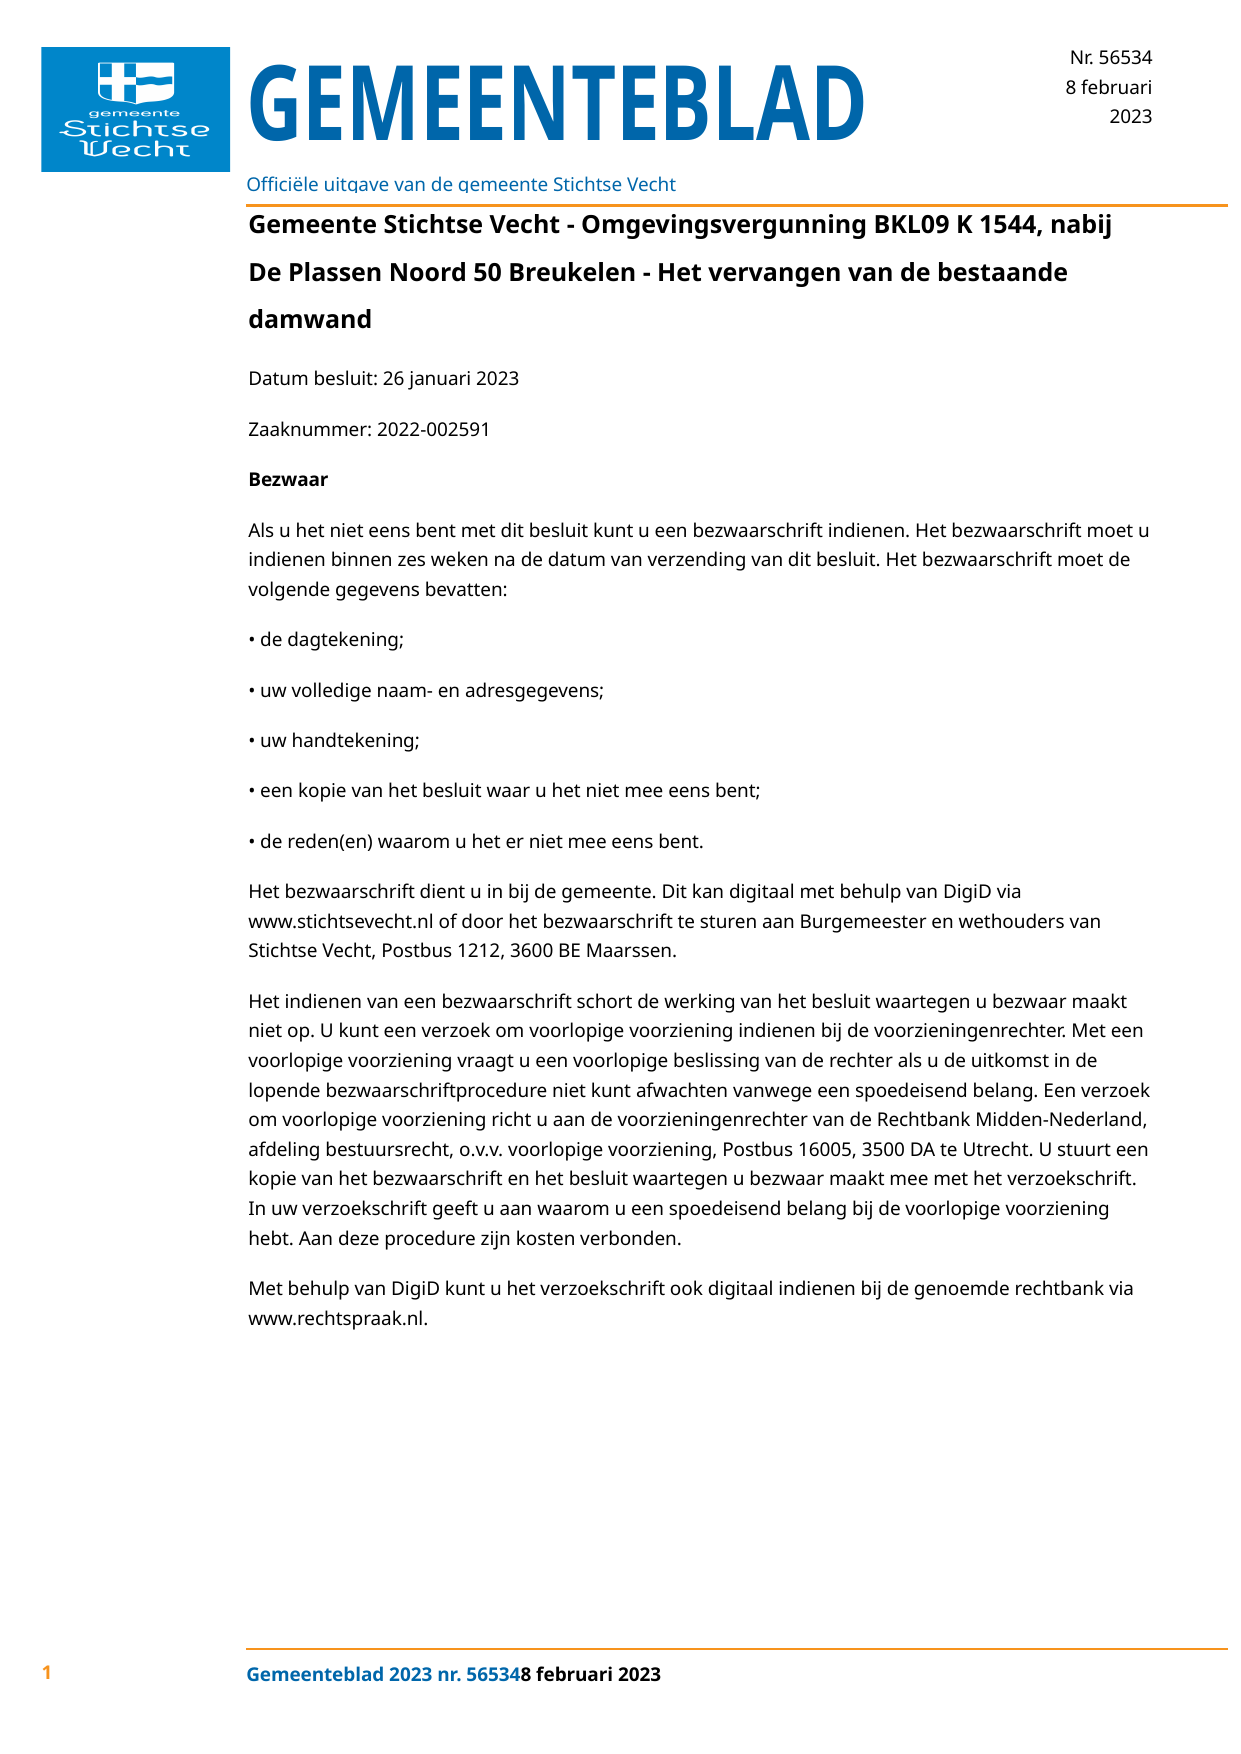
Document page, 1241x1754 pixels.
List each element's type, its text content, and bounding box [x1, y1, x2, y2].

text Het bezwaarschrift dient u in bij de gemeente. Dit kan digitaal met behulp van DigiD via www.stichtsevecht.nl of door het bezwaarschrift te sturen aan Burgemeester en wethouders van Stichtse Vecht, Postbus 1212, 3600 BE Maarssen. [248, 878, 1152, 963]
text • de dagtekening; [248, 626, 1152, 652]
text Het indienen van een bezwaarschrift schort de werking van het besluit waartegen u bezwaar maakt niet op. U kunt een verzoek om voorlopige voorziening indienen bij de voorzieningenrechter. Met een voorlopige voorziening vraagt u een voorlopige beslissing van de rechter als u de uitkomst in de lopende bezwaarschriftprocedure niet kunt afwachten vanwege een spoedeisend belang. Een verzoek om voorlopige voorziening richt u aan de voorzieningenrechter van de Rechtbank Midden-Nederland, afdeling bestuursrecht, o.v.v. voorlopige voorziening, Postbus 16005, 3500 DA te Utrecht. U stuurt een kopie van het bezwaarschrift en het besluit waartegen u bezwaar maakt mee met het verzoekschrift. In uw verzoekschrift geeft u aan waarom u een spoedeisend belang bij de voorlopige voorziening hebt. Aan deze procedure zijn kosten verbonden. [248, 988, 1152, 1250]
text • uw handtekening; [248, 727, 1152, 753]
text Gemeente Stichtse Vecht - Omgevingsvergunning BKL09 K 1544, nabij De Plassen Noord 50 Breukelen - Het vervangen van de bestaande damwand [248, 207, 1152, 336]
picture [99, 63, 135, 101]
picture [137, 63, 174, 103]
text • de reden(en) waarom u het er niet mee eens bent. [248, 828, 1152, 854]
text • uw volledige naam- en adresgegevens; [248, 677, 1152, 702]
text Bezwaar [248, 466, 1152, 492]
text Zaaknummer: 2022-002591 [248, 416, 1152, 442]
text Als u het niet eens bent met dit besluit kunt u een bezwaarschrift indienen. Het bezwaarschrift moet u indienen binnen zes weken na de datum van verzending van dit besluit. Het bezwaarschrift moet de volgende gegevens bevatten: [248, 517, 1152, 602]
text Datum besluit: 26 januari 2023 [248, 366, 1152, 391]
text • een kopie van het besluit waar u het niet mee eens bent; [248, 778, 1152, 803]
text Met behulp van DigiD kunt u het verzoekschrift ook digitaal indienen bij de genoemde rechtbank via www.rechtspraak.nl. [248, 1275, 1152, 1330]
